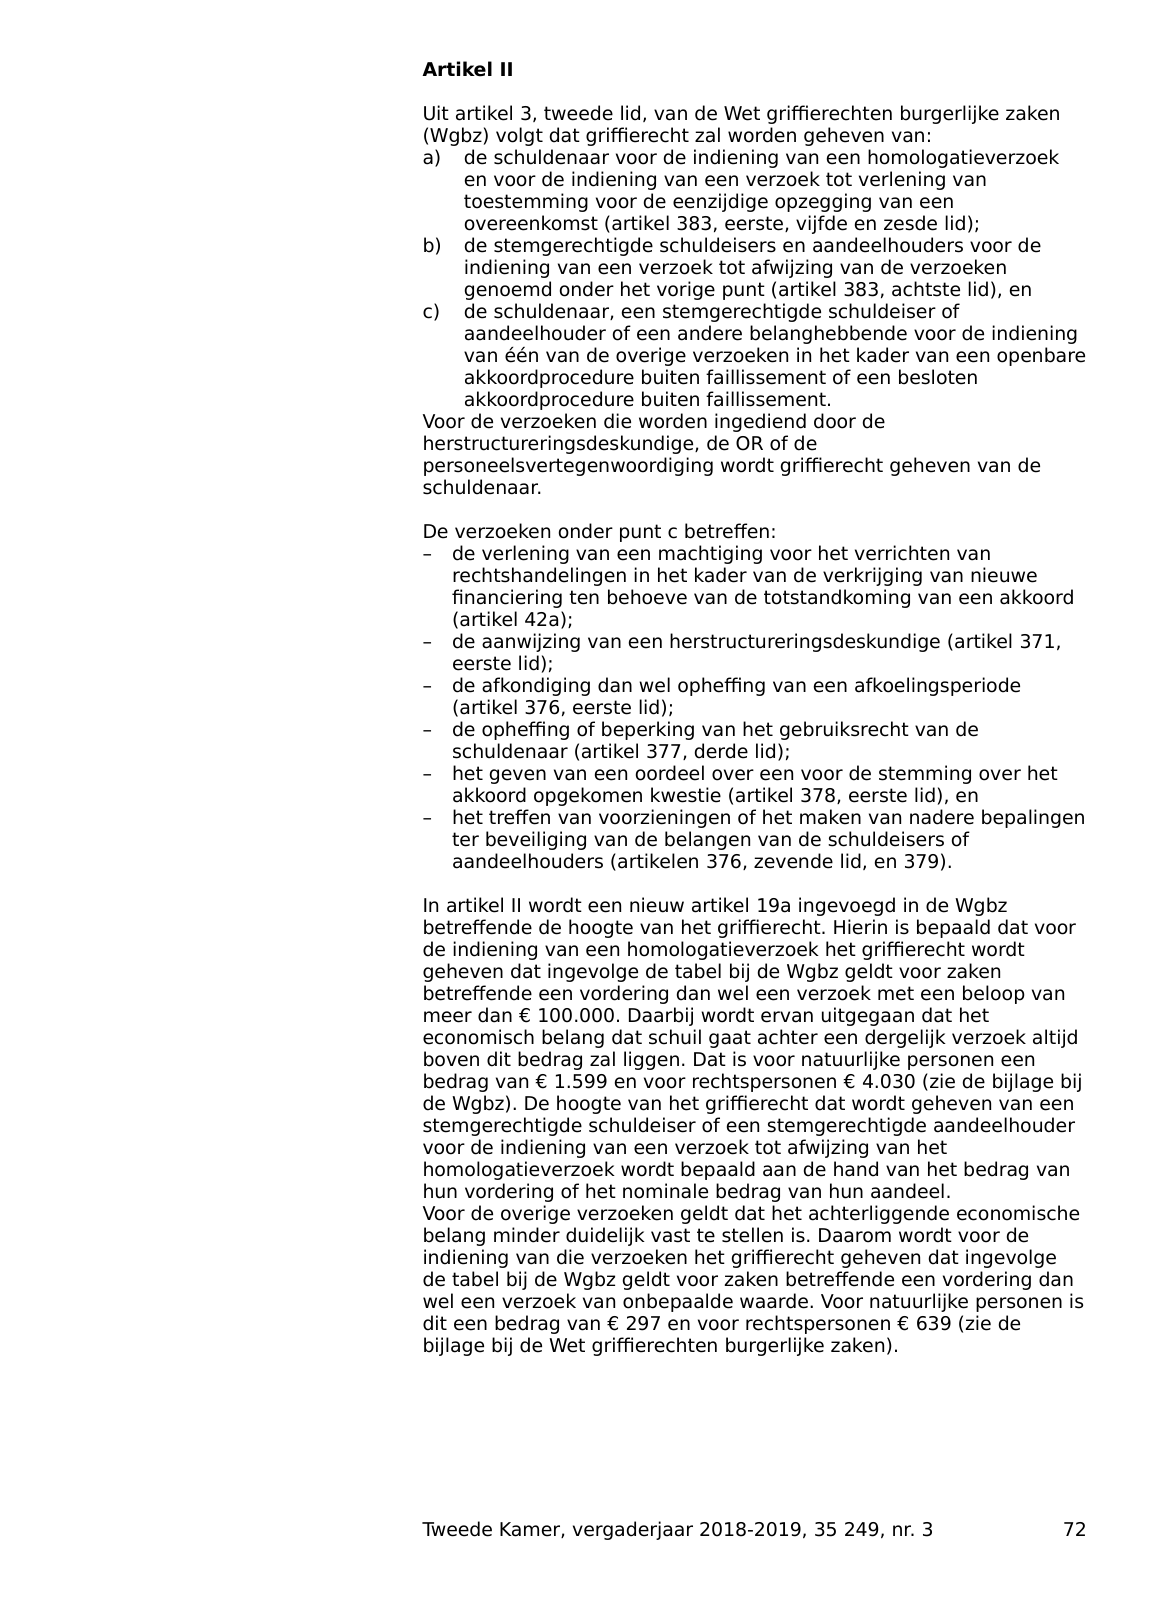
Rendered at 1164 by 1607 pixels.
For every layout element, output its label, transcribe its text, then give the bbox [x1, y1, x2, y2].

text Voor de verzoeken die worden ingediend door de herstructureringsdeskundige, de OR of de personeelsvertegenwoordiging wordt griffierecht geheven van de schuldenaar. [422, 411, 1087, 499]
text Uit artikel 3, tweede lid, van de Wet griffierechten burgerlijke zaken (Wgbz) volgt dat griffierecht zal worden geheven van: [422, 103, 1087, 147]
text In artikel II wordt een nieuw artikel 19a ingevoegd in de Wgbz betreffende de hoogte van het griffierecht. Hierin is bepaald dat voor de indiening van een homologatieverzoek het griffierecht wordt geheven dat ingevolge de tabel bij de Wgbz geldt voor zaken betreffende een vordering dan wel een verzoek met een beloop van meer dan € 100.000. Daarbij wordt ervan uitgegaan dat het economisch belang dat schuil gaat achter een dergelijk verzoek altijd boven dit bedrag zal liggen. Dat is voor natuurlijke personen een bedrag van € 1.599 en voor rechtspersonen € 4.030 (zie de bijlage bij de Wgbz). De hoogte van het griffierecht dat wordt geheven van een stemgerechtigde schuldeiser of een stemgerechtigde aandeelhouder voor de indiening van een verzoek tot afwijzing van het homologatieverzoek wordt bepaald aan de hand van het bedrag van hun vordering of het nominale bedrag van hun aandeel. [422, 895, 1087, 1203]
text c) de schuldenaar, een stemgerechtigde schuldeiser of aandeelhouder of een andere belanghebbende voor de indiening van één van de overige verzoeken in het kader van een openbare akkoordprocedure buiten faillissement of een besloten akkoordprocedure buiten faillissement. [422, 301, 1087, 411]
text – het geven van een oordeel over een voor de stemming over het akkoord opgekomen kwestie (artikel 378, eerste lid), en [422, 763, 1087, 807]
text a) de schuldenaar voor de indiening van een homologatieverzoek en voor de indiening van een verzoek tot verlening van toestemming voor de eenzijdige opzegging van een overeenkomst (artikel 383, eerste, vijfde en zesde lid); [422, 147, 1087, 235]
text Voor de overige verzoeken geldt dat het achterliggende economische belang minder duidelijk vast te stellen is. Daarom wordt voor de indiening van die verzoeken het griffierecht geheven dat ingevolge de tabel bij de Wgbz geldt voor zaken betreffende een vordering dan wel een verzoek van onbepaalde waarde. Voor natuurlijke personen is dit een bedrag van € 297 en voor rechtspersonen € 639 (zie de bijlage bij de Wet griffierechten burgerlijke zaken). [422, 1203, 1087, 1356]
text – het treffen van voorzieningen of het maken van nadere bepalingen ter beveiliging van de belangen van de schuldeisers of aandeelhouders (artikelen 376, zevende lid, en 379). [422, 807, 1087, 873]
text – de aanwijzing van een herstructureringsdeskundige (artikel 371, eerste lid); [422, 631, 1087, 675]
text – de opheffing of beperking van het gebruiksrecht van de schuldenaar (artikel 377, derde lid); [422, 719, 1087, 763]
subtitle Artikel II [422, 59, 1087, 81]
text De verzoeken onder punt c betreffen: [422, 521, 1087, 543]
text – de afkondiging dan wel opheffing van een afkoelingsperiode (artikel 376, eerste lid); [422, 675, 1087, 719]
text – de verlening van een machtiging voor het verrichten van rechtshandelingen in het kader van de verkrijging van nieuwe financiering ten behoeve van de totstandkoming van een akkoord (artikel 42a); [422, 543, 1087, 631]
text b) de stemgerechtigde schuldeisers en aandeelhouders voor de indiening van een verzoek tot afwijzing van de verzoeken genoemd onder het vorige punt (artikel 383, achtste lid), en [422, 235, 1087, 301]
